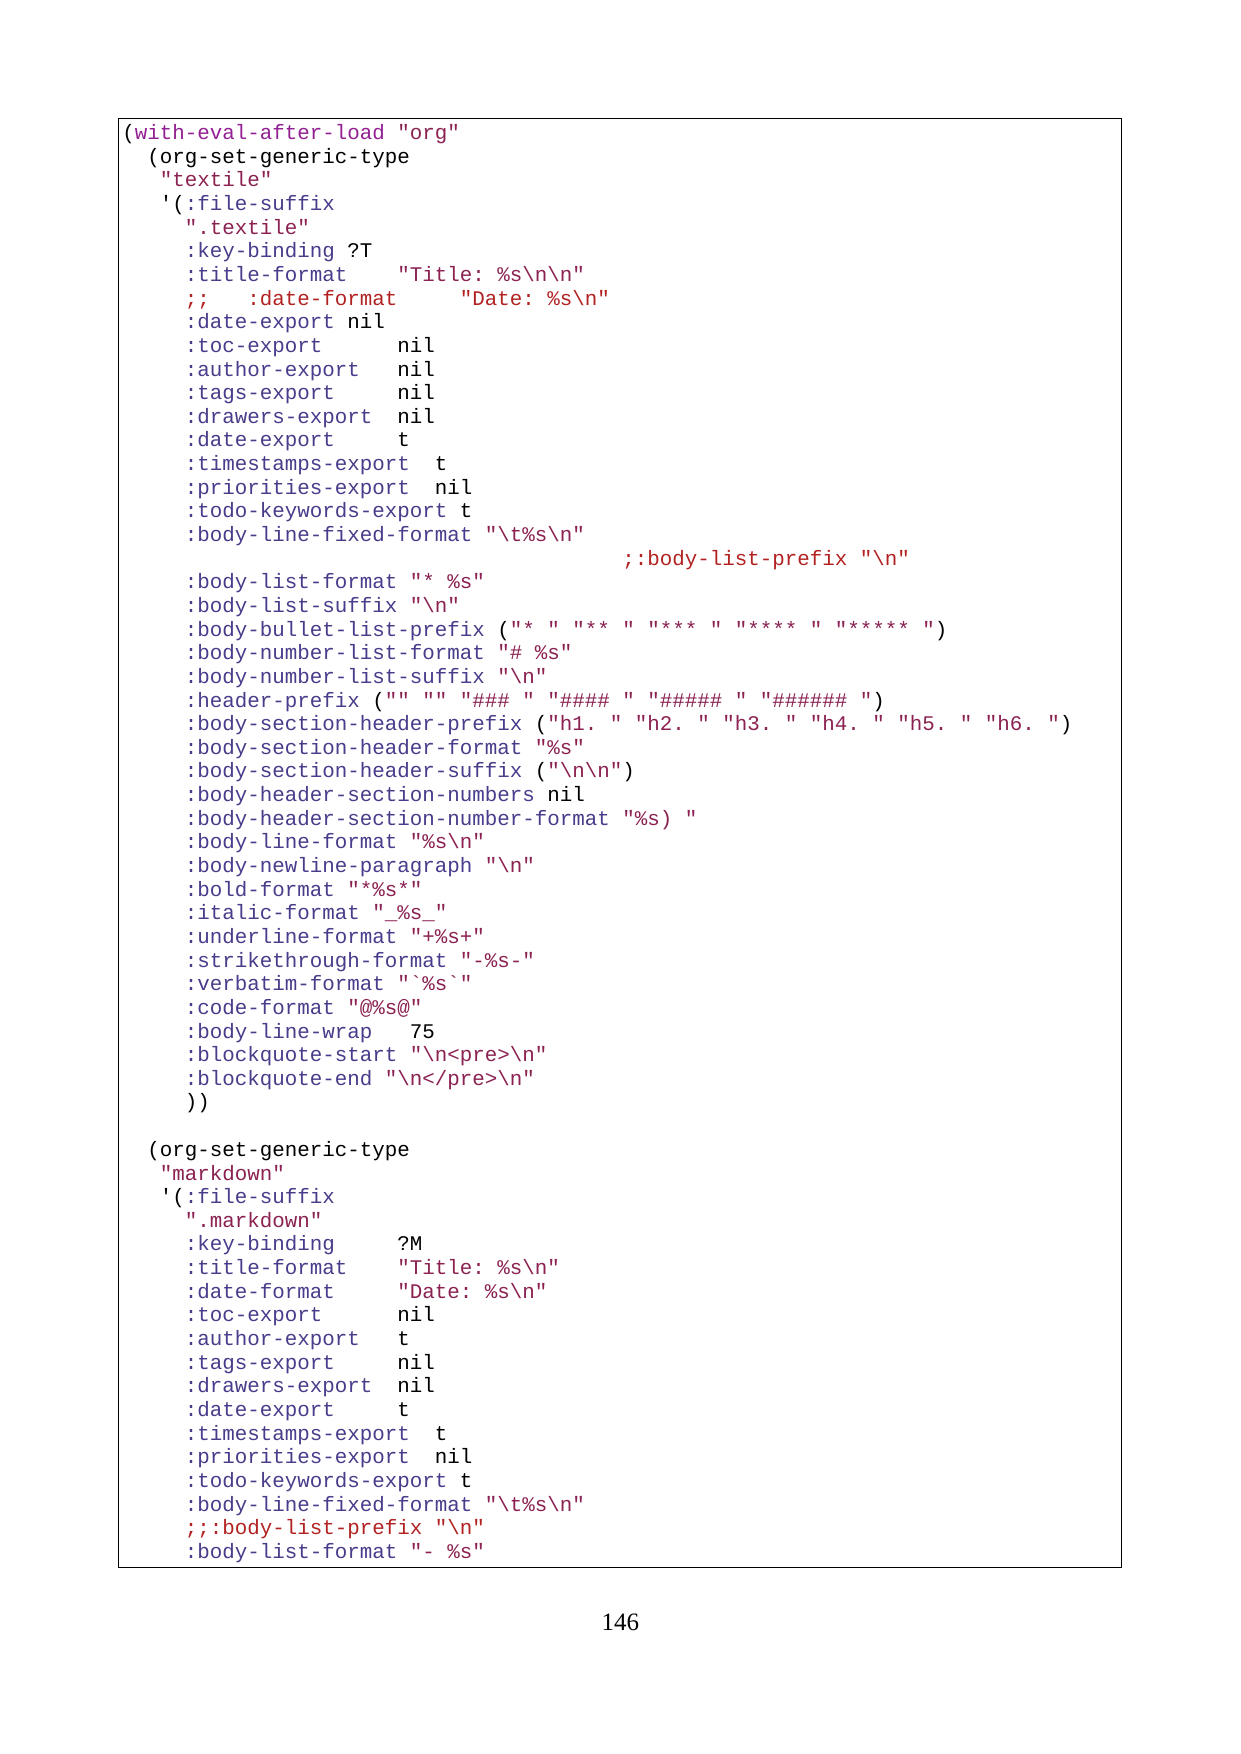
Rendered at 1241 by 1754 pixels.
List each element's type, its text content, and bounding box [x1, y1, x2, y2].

text ;:body-list-prefix "\n" [119, 544, 1121, 567]
text :tags-export nil [119, 1348, 1121, 1371]
text :code-format "@%s@" [119, 993, 1121, 1017]
text :drawers-export nil [119, 1371, 1121, 1395]
text :key-binding ?T [119, 236, 1121, 260]
text :author-export nil [119, 354, 1121, 378]
text :date-export t [119, 1395, 1121, 1419]
text :date-export nil [119, 307, 1121, 331]
text :bold-format "*%s*" [119, 875, 1121, 898]
text :header-prefix ("" "" "### " "#### " "##### " "###### ") [119, 686, 1121, 709]
text :body-header-section-numbers nil [119, 780, 1121, 804]
text :body-line-format "%s\n" [119, 827, 1121, 851]
text :body-list-format "* %s" [119, 567, 1121, 591]
text :body-section-header-prefix ("h1. " "h2. " "h3. " "h4. " "h5. " "h6. ") [119, 709, 1121, 733]
text '(:file-suffix [119, 189, 1121, 213]
text :toc-export nil [119, 1300, 1121, 1324]
text '(:file-suffix [119, 1182, 1121, 1206]
text :key-binding ?M [119, 1229, 1121, 1253]
text :todo-keywords-export t [119, 496, 1121, 520]
text :timestamps-export t [119, 449, 1121, 473]
text :timestamps-export t [119, 1419, 1121, 1442]
text (org-set-generic-type [119, 1135, 1121, 1158]
text :italic-format "_%s_" [119, 898, 1121, 922]
text :priorities-export nil [119, 473, 1121, 496]
text :blockquote-start "\n<pre>\n" [119, 1040, 1121, 1064]
text :underline-format "+%s+" [119, 922, 1121, 946]
text :body-number-list-suffix "\n" [119, 662, 1121, 686]
text ".markdown" [119, 1206, 1121, 1229]
text :body-bullet-list-prefix ("* " "** " "*** " "**** " "***** ") [119, 615, 1121, 638]
text :toc-export nil [119, 331, 1121, 354]
text :author-export t [119, 1324, 1121, 1348]
text :drawers-export nil [119, 402, 1121, 426]
text :body-number-list-format "# %s" [119, 638, 1121, 662]
text :body-section-header-format "%s" [119, 733, 1121, 757]
text ;;:body-list-prefix "\n" [119, 1513, 1121, 1537]
text "markdown" [119, 1158, 1121, 1182]
text :verbatim-format "`%s`" [119, 969, 1121, 993]
text :body-list-format "- %s" [119, 1537, 1121, 1567]
text )) [119, 1088, 1121, 1111]
text :date-export t [119, 426, 1121, 449]
text :body-line-fixed-format "\t%s\n" [119, 1489, 1121, 1513]
text :strikethrough-format "-%s-" [119, 946, 1121, 969]
text ;; :date-format "Date: %s\n" [119, 284, 1121, 307]
text (with-eval-after-load "org" [119, 119, 1121, 142]
text :title-format "Title: %s\n" [119, 1253, 1121, 1277]
text :body-line-wrap 75 [119, 1017, 1121, 1040]
text :tags-export nil [119, 378, 1121, 402]
text :body-section-header-suffix ("\n\n") [119, 757, 1121, 780]
text :priorities-export nil [119, 1442, 1121, 1466]
text :body-list-suffix "\n" [119, 591, 1121, 615]
text "textile" [119, 165, 1121, 189]
text :date-format "Date: %s\n" [119, 1277, 1121, 1300]
text (org-set-generic-type [119, 142, 1121, 165]
text :blockquote-end "\n</pre>\n" [119, 1064, 1121, 1088]
text :title-format "Title: %s\n\n" [119, 260, 1121, 284]
text :body-newline-paragraph "\n" [119, 851, 1121, 875]
text :todo-keywords-export t [119, 1466, 1121, 1489]
text ".textile" [119, 213, 1121, 236]
text :body-header-section-number-format "%s) " [119, 804, 1121, 827]
text :body-line-fixed-format "\t%s\n" [119, 520, 1121, 544]
